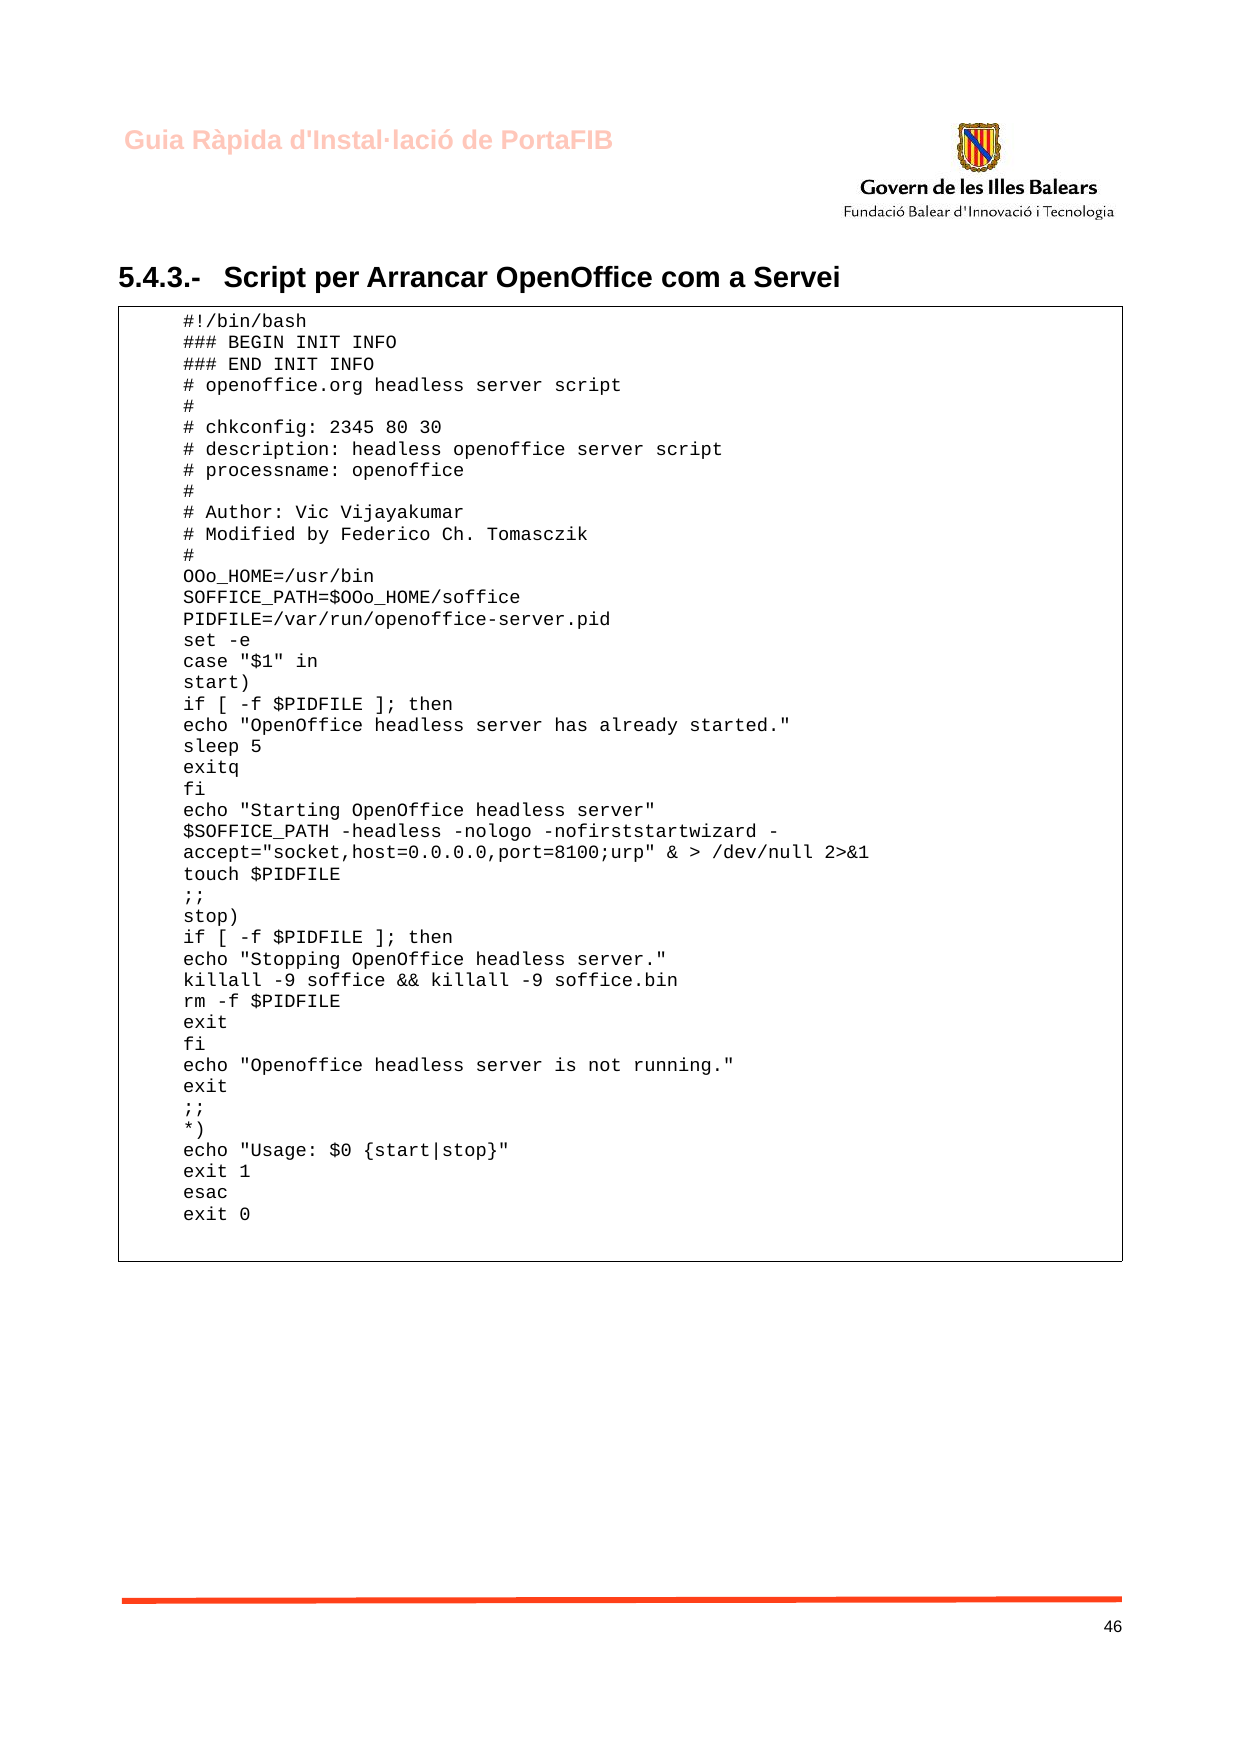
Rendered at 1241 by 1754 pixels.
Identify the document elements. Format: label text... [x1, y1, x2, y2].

table_header #!/bin/bash ### BEGIN INIT INFO ### END INIT INFO # openoffice.org headless server script # # chkconfig: 2345 80 30 # description: headless openoffice server script # processname: openoffice # # Author: Vic Vijayakumar # Modified by Federico Ch. Tomasczik # OOo_HOME=/usr/bin SOFFICE_PATH=$OOo_HOME/soffice PIDFILE=/var/run/openoffice-server.pid set -e case "$1" in start) if [ -f $PIDFILE ]; then echo "OpenOffice headless server has already started." sleep 5 exitq fi echo "Starting OpenOffice headless server" $SOFFICE_PATH -headless -nologo -nofirststartwizard -accept="socket,host=0.0.0.0,port=8100;urp" & > /dev/null 2>&1 touch $PIDFILE ;; stop) if [ -f $PIDFILE ]; then echo "Stopping OpenOffice headless server." killall -9 soffice && killall -9 soffice.bin rm -f $PIDFILE exit fi echo "Openoffice headless server is not running." exit ;; *) echo "Usage: $0 {start|stop}" exit 1 esac exit 0 [119, 307, 1122, 1261]
subtitle Script per Arrancar OpenOffice com a Servei [118, 260, 1122, 293]
picture [840, 123, 1117, 220]
